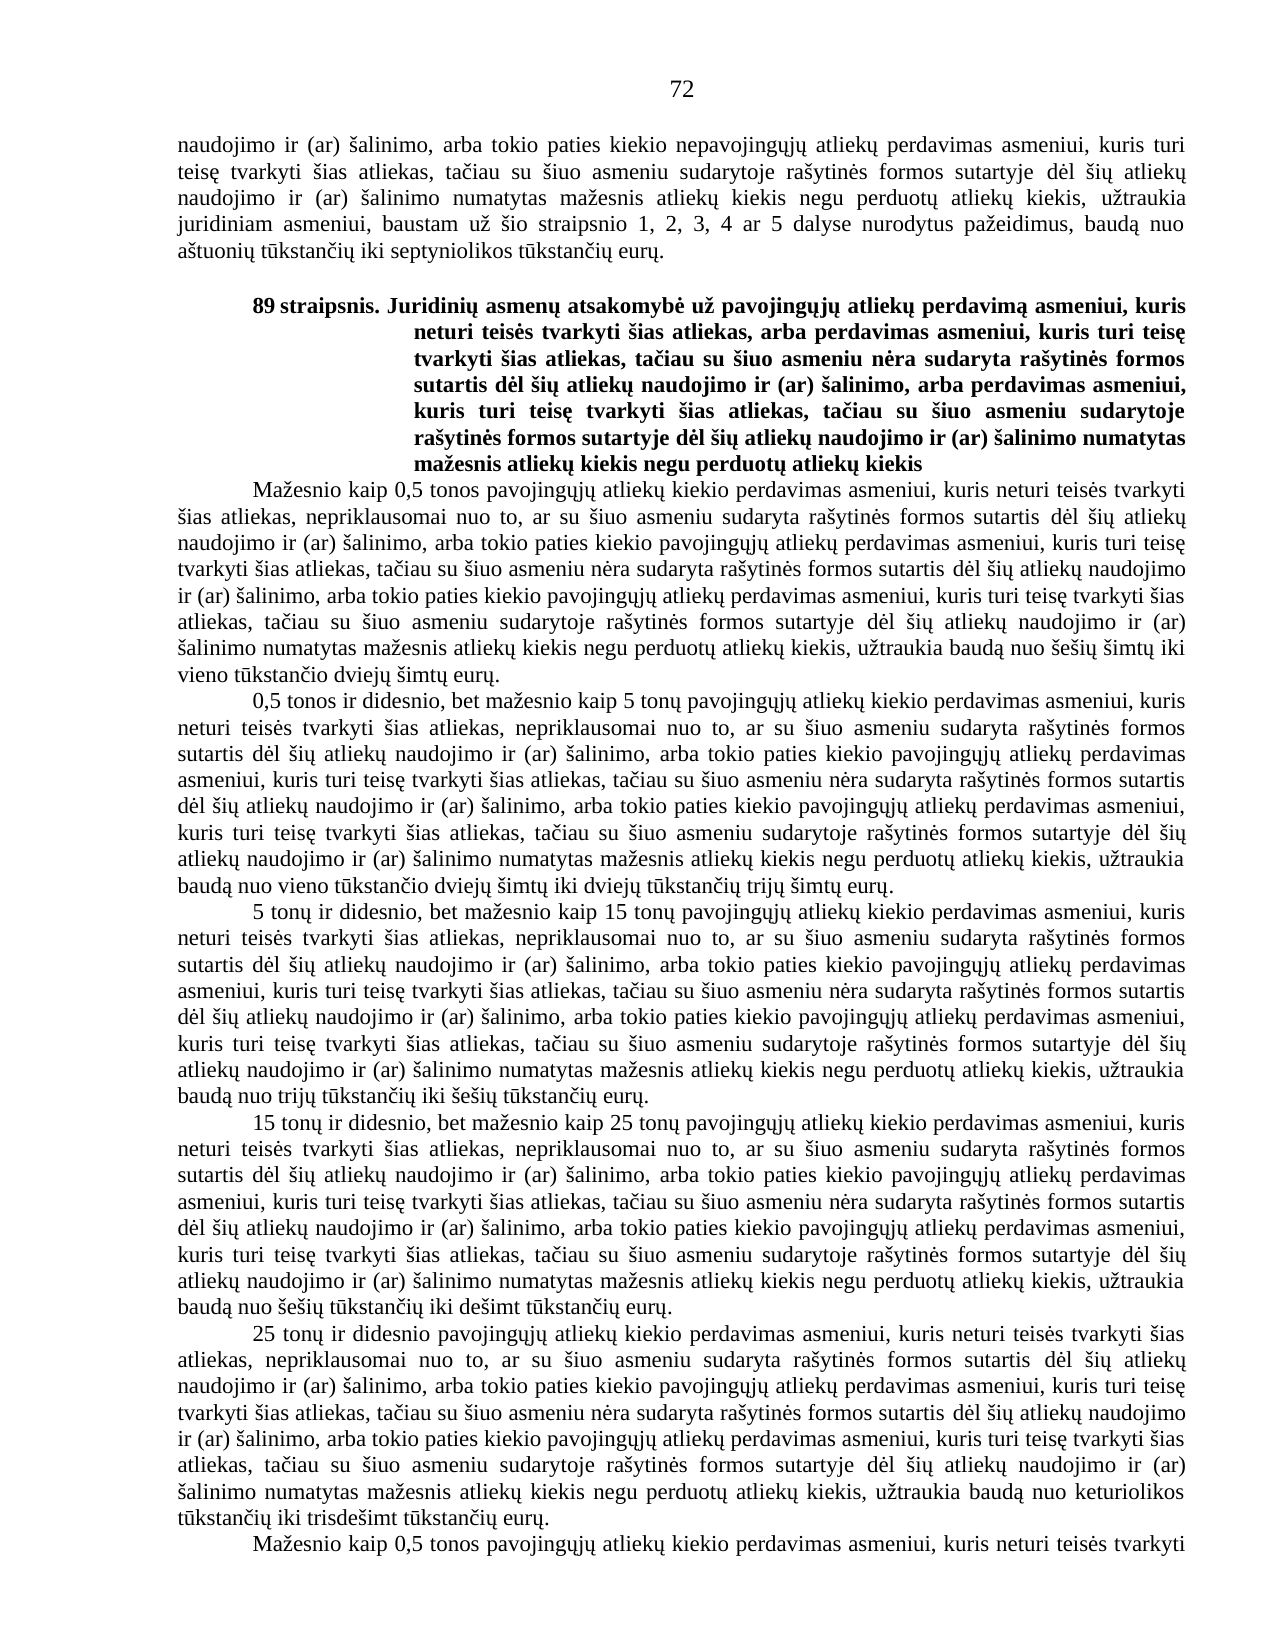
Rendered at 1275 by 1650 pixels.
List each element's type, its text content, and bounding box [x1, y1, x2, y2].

text 15 tonų ir didesnio, bet mažesnio kaip 25 tonų pavojingųjų atliekų kiekio perdavimas asmeniui, kuris neturi teisės tvarkyti šias atliekas, nepriklausomai nuo to, ar su šiuo asmeniu sudaryta rašytinės formos sutartis dėl šių atliekų naudojimo ir (ar) šalinimo, arba tokio paties kiekio pavojingųjų atliekų perdavimas asmeniui, kuris turi teisę tvarkyti šias atliekas, tačiau su šiuo asmeniu nėra sudaryta rašytinės formos sutartis dėl šių atliekų naudojimo ir (ar) šalinimo, arba tokio paties kiekio pavojingųjų atliekų perdavimas asmeniui, kuris turi teisę tvarkyti šias atliekas, tačiau su šiuo asmeniu sudarytoje rašytinės formos sutartyje dėl šių atliekų naudojimo ir (ar) šalinimo numatytas mažesnis atliekų kiekis negu perduotų atliekų kiekis, užtraukia baudą nuo šešių tūkstančių iki dešimt tūkstančių eurų. [177, 1109, 1186, 1320]
text 0,5 tonos ir didesnio, bet mažesnio kaip 5 tonų pavojingųjų atliekų kiekio perdavimas asmeniui, kuris neturi teisės tvarkyti šias atliekas, nepriklausomai nuo to, ar su šiuo asmeniu sudaryta rašytinės formos sutartis dėl šių atliekų naudojimo ir (ar) šalinimo, arba tokio paties kiekio pavojingųjų atliekų perdavimas asmeniui, kuris turi teisę tvarkyti šias atliekas, tačiau su šiuo asmeniu nėra sudaryta rašytinės formos sutartis dėl šių atliekų naudojimo ir (ar) šalinimo, arba tokio paties kiekio pavojingųjų atliekų perdavimas asmeniui, kuris turi teisę tvarkyti šias atliekas, tačiau su šiuo asmeniu sudarytoje rašytinės formos sutartyje dėl šių atliekų naudojimo ir (ar) šalinimo numatytas mažesnis atliekų kiekis negu perduotų atliekų kiekis, užtraukia baudą nuo vieno tūkstančio dviejų šimtų iki dviejų tūkstančių trijų šimtų eurų. [177, 687, 1186, 898]
text 89 straipsnis. Juridinių asmenų atsakomybė už pavojingųjų atliekų perdavimą asmeniui, kuris neturi teisės tvarkyti šias atliekas, arba perdavimas asmeniui, kuris turi teisę tvarkyti šias atliekas, tačiau su šiuo asmeniu nėra sudaryta rašytinės formos sutartis dėl šių atliekų naudojimo ir (ar) šalinimo, arba perdavimas asmeniui, kuris turi teisę tvarkyti šias atliekas, tačiau su šiuo asmeniu sudarytoje rašytinės formos sutartyje dėl šių atliekų naudojimo ir (ar) šalinimo numatytas mažesnis atliekų kiekis negu perduotų atliekų kiekis [252, 292, 1186, 476]
text naudojimo ir (ar) šalinimo, arba tokio paties kiekio nepavojingųjų atliekų perdavimas asmeniui, kuris turi teisę tvarkyti šias atliekas, tačiau su šiuo asmeniu sudarytoje rašytinės formos sutartyje dėl šių atliekų naudojimo ir (ar) šalinimo numatytas mažesnis atliekų kiekis negu perduotų atliekų kiekis, užtraukia juridiniam asmeniui, baustam už šio straipsnio 1, 2, 3, 4 ar 5 dalyse nurodytus pažeidimus, baudą nuo aštuonių tūkstančių iki septyniolikos tūkstančių eurų. [177, 131, 1186, 263]
text 5 tonų ir didesnio, bet mažesnio kaip 15 tonų pavojingųjų atliekų kiekio perdavimas asmeniui, kuris neturi teisės tvarkyti šias atliekas, nepriklausomai nuo to, ar su šiuo asmeniu sudaryta rašytinės formos sutartis dėl šių atliekų naudojimo ir (ar) šalinimo, arba tokio paties kiekio pavojingųjų atliekų perdavimas asmeniui, kuris turi teisę tvarkyti šias atliekas, tačiau su šiuo asmeniu nėra sudaryta rašytinės formos sutartis dėl šių atliekų naudojimo ir (ar) šalinimo, arba tokio paties kiekio pavojingųjų atliekų perdavimas asmeniui, kuris turi teisę tvarkyti šias atliekas, tačiau su šiuo asmeniu sudarytoje rašytinės formos sutartyje dėl šių atliekų naudojimo ir (ar) šalinimo numatytas mažesnis atliekų kiekis negu perduotų atliekų kiekis, užtraukia baudą nuo trijų tūkstančių iki šešių tūkstančių eurų. [177, 898, 1186, 1109]
text Mažesnio kaip 0,5 tonos pavojingųjų atliekų kiekio perdavimas asmeniui, kuris neturi teisės tvarkyti šias atliekas, nepriklausomai nuo to, ar su šiuo asmeniu sudaryta rašytinės formos sutartis dėl šių atliekų naudojimo ir (ar) šalinimo, arba tokio paties kiekio pavojingųjų atliekų perdavimas asmeniui, kuris turi teisę tvarkyti šias atliekas, tačiau su šiuo asmeniu nėra sudaryta rašytinės formos sutartis dėl šių atliekų naudojimo ir (ar) šalinimo, arba tokio paties kiekio pavojingųjų atliekų perdavimas asmeniui, kuris turi teisę tvarkyti šias atliekas, tačiau su šiuo asmeniu sudarytoje rašytinės formos sutartyje dėl šių atliekų naudojimo ir (ar) šalinimo numatytas mažesnis atliekų kiekis negu perduotų atliekų kiekis, užtraukia baudą nuo šešių šimtų iki vieno tūkstančio dviejų šimtų eurų. [177, 476, 1186, 687]
text Mažesnio kaip 0,5 tonos pavojingųjų atliekų kiekio perdavimas asmeniui, kuris neturi teisės tvarkyti [177, 1531, 1186, 1557]
text 25 tonų ir didesnio pavojingųjų atliekų kiekio perdavimas asmeniui, kuris neturi teisės tvarkyti šias atliekas, nepriklausomai nuo to, ar su šiuo asmeniu sudaryta rašytinės formos sutartis dėl šių atliekų naudojimo ir (ar) šalinimo, arba tokio paties kiekio pavojingųjų atliekų perdavimas asmeniui, kuris turi teisę tvarkyti šias atliekas, tačiau su šiuo asmeniu nėra sudaryta rašytinės formos sutartis dėl šių atliekų naudojimo ir (ar) šalinimo, arba tokio paties kiekio pavojingųjų atliekų perdavimas asmeniui, kuris turi teisę tvarkyti šias atliekas, tačiau su šiuo asmeniu sudarytoje rašytinės formos sutartyje dėl šių atliekų naudojimo ir (ar) šalinimo numatytas mažesnis atliekų kiekis negu perduotų atliekų kiekis, užtraukia baudą nuo keturiolikos tūkstančių iki trisdešimt tūkstančių eurų. [177, 1320, 1186, 1531]
